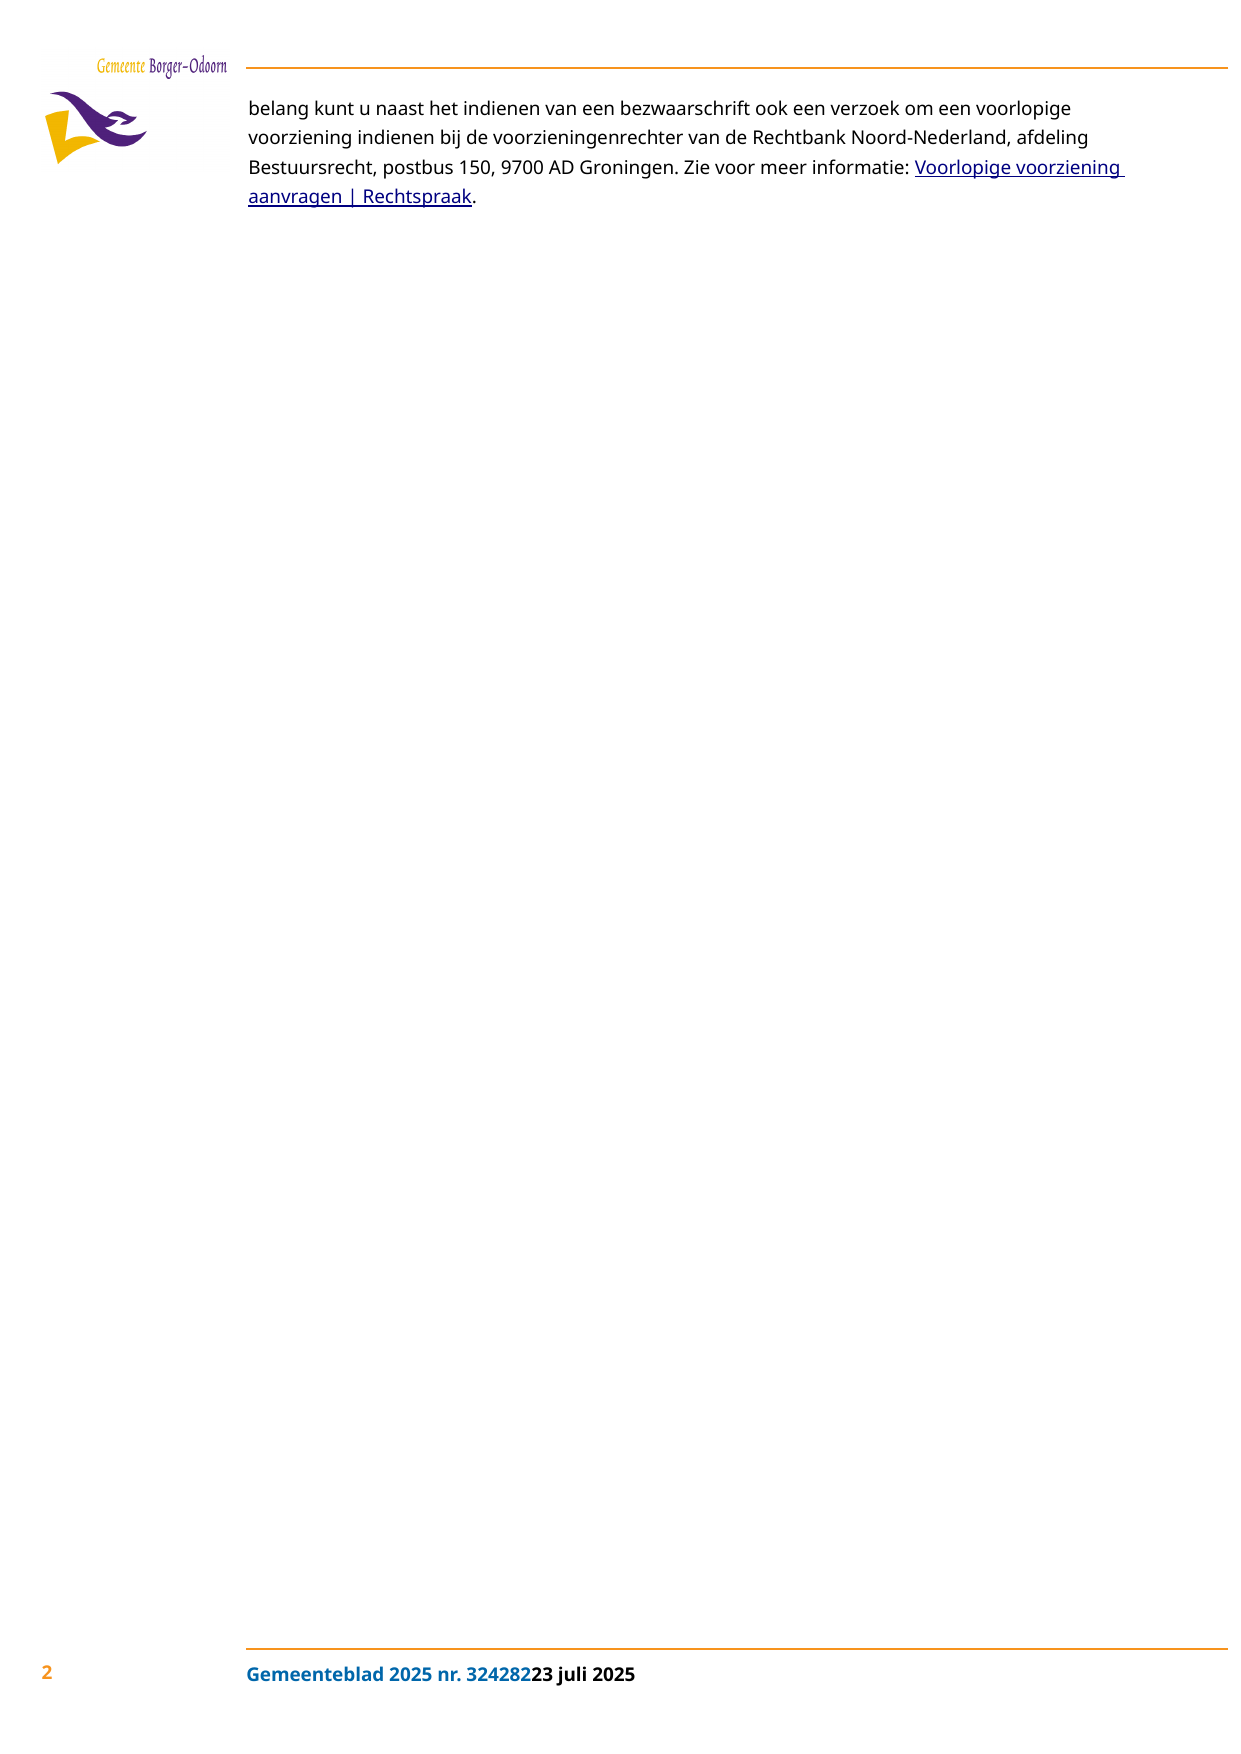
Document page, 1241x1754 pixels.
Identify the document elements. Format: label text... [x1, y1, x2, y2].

text belang kunt u naast het indienen van een bezwaarschrift ook een verzoek om een voorlopige voorziening indienen bij de voorzieningenrechter van de Rechtbank Noord-Nederland, afdeling Bestuursrecht, postbus 150, 9700 AD Groningen. Zie voor meer informatie: Voorlopige voorziening aanvragen | Rechtspraak. [248, 95, 1152, 209]
picture [41, 47, 231, 172]
